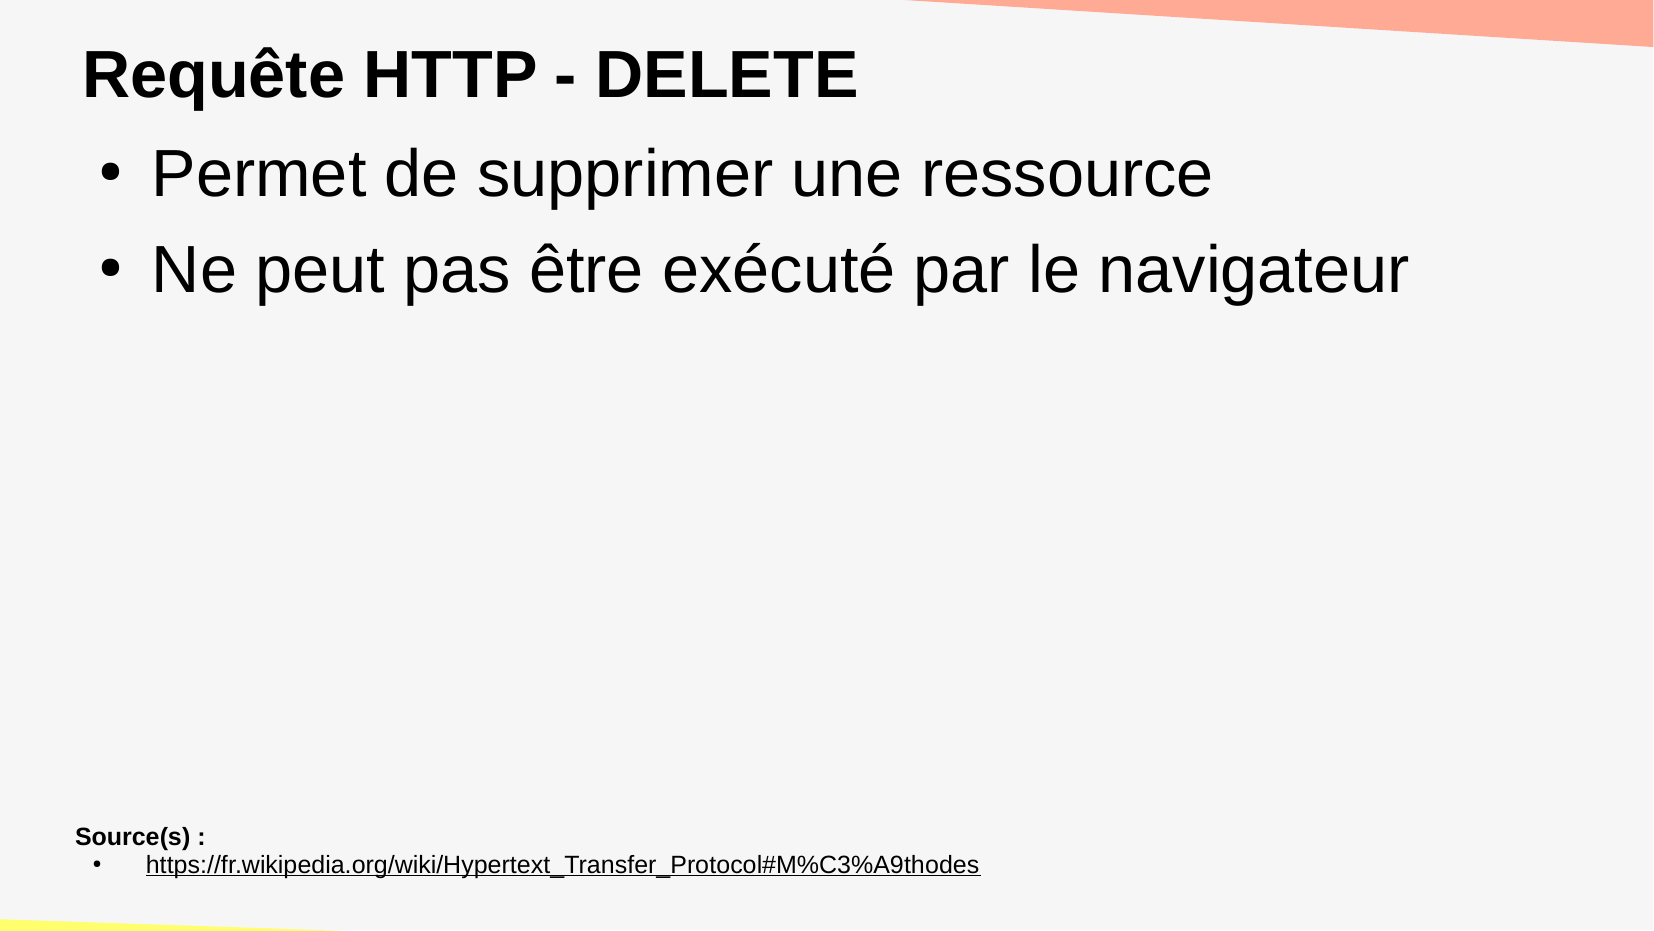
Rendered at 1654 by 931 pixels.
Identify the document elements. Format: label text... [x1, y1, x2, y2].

list Permet de supprimer une ressource Ne peut pas être exécuté par le navigateur [80, 135, 1620, 414]
text_box [904, 0, 1654, 48]
text_box Source(s) : https://fr.wikipedia.org/wiki/Hypertext_Transfer_Protocol#M%C3%A9thodes [60, 815, 1546, 929]
title Requête HTTP - DELETE [82, 37, 1571, 114]
text_box [0, 919, 347, 931]
